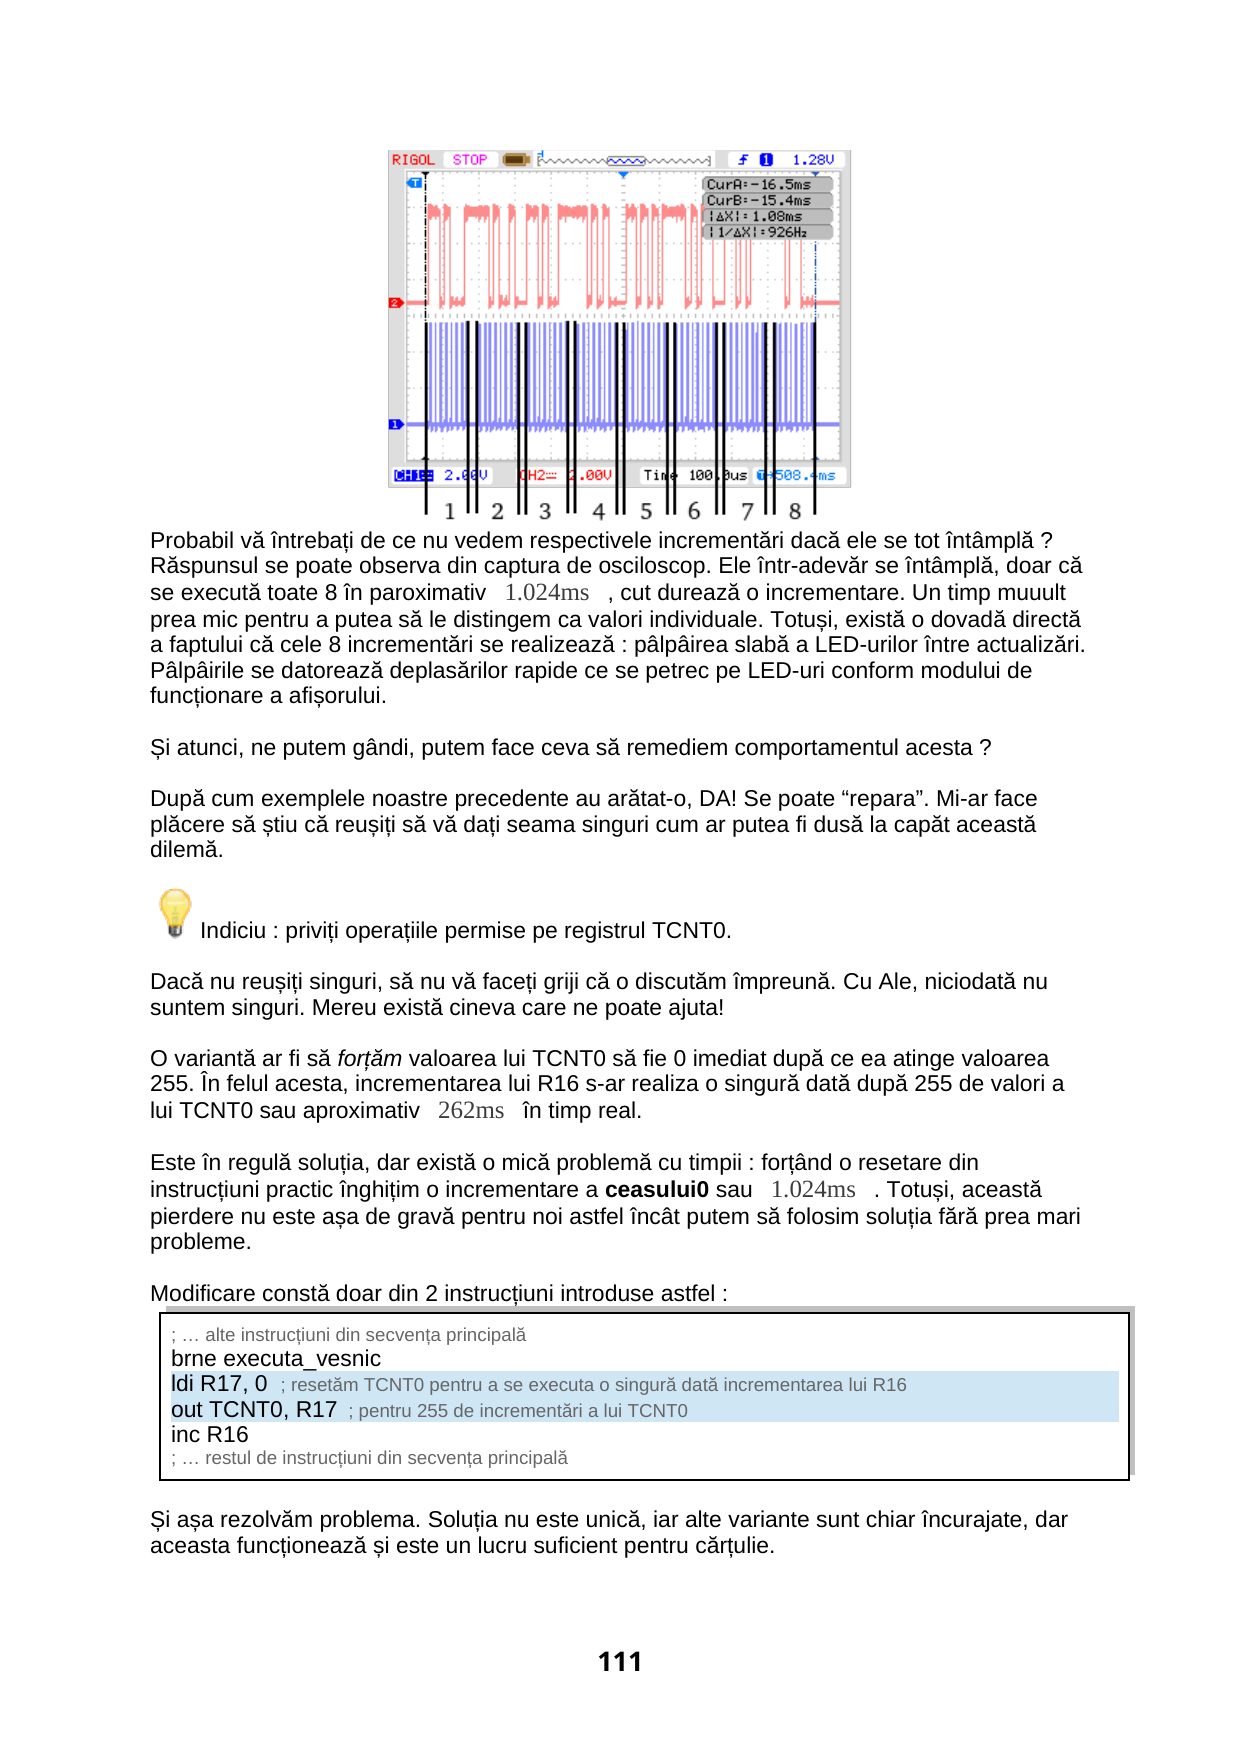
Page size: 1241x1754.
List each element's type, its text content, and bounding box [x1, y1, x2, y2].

text Probabil vă întrebați de ce nu vedem respectivele incrementări dacă ele se tot întâmplă ? Răspunsul se poate observa din captura de osciloscop. Ele într-adevăr se întâmplă, doar că se execută toate 8 în paroximativ, cut durează o incrementare. Un timp muuult prea mic pentru a putea să le distingem ca valori individuale. Totuși, există o dovadă directă a faptului că cele 8 incrementări se realizează : pâlpâirea slabă a LED-urilor între actualizări. Pâlpâirile se datorează deplasărilor rapide ce se petrec pe LED-uri conform modului de funcționare a afișorului. [150, 524, 1091, 709]
table_header ; … alte instrucțiuni din secvența principală brne executa_vesnic ldi R17, 0 ; resetăm TCNT0 pentru a se executa o singură dată incrementarea lui R16 out TCNT0, R17 ; pentru 255 de incrementări a lui TCNT0 inc R16 ; … restul de instrucțiuni din secvența principală [161, 1314, 1128, 1479]
text Dacă nu reușiți singuri, să nu vă faceți griji că o discutăm împreună. Cu Ale, niciodată nu suntem singuri. Mereu există cineva care ne poate ajuta! [150, 969, 1091, 1020]
text O variantă ar fi să forțăm valoarea lui TCNT0 să fie 0 imediat după ce ea atinge valoarea 255. În felul acesta, incrementarea lui R16 s-ar realiza o singură dată după 255 de valori a lui TCNT0 sau aproximativîn timp real. [150, 1046, 1091, 1124]
text Indiciu : priviți operațiile permise pe registrul TCNT0. [150, 914, 1091, 943]
text Și atunci, ne putem gândi, putem face ceva să remediem comportamentul acesta ? [150, 734, 1091, 760]
text Și așa rezolvăm problema. Soluția nu este unică, iar alte variante sunt chiar încurajate, dar aceasta funcționează și este un lucru suficient pentru cărțulie. [150, 1507, 1091, 1558]
text Modificare constă doar din 2 instrucțiuni introduse astfel : [150, 1280, 1091, 1306]
picture [386, 150, 854, 528]
picture [150, 888, 200, 939]
text Este în regulă soluția, dar există o mică problemă cu timpii : forțând o resetare din instrucțiuni practic înghițim o incrementare a ceasului0 sau. Totuși, această pierdere nu este așa de gravă pentru noi astfel încât putem să folosim soluția fără prea mari probleme. [150, 1150, 1091, 1254]
text După cum exemplele noastre precedente au arătat-o, DA! Se poate “repara”. Mi-ar face plăcere să știu că reușiți să vă dați seama singuri cum ar putea fi dusă la capăt această dilemă. [150, 786, 1091, 862]
